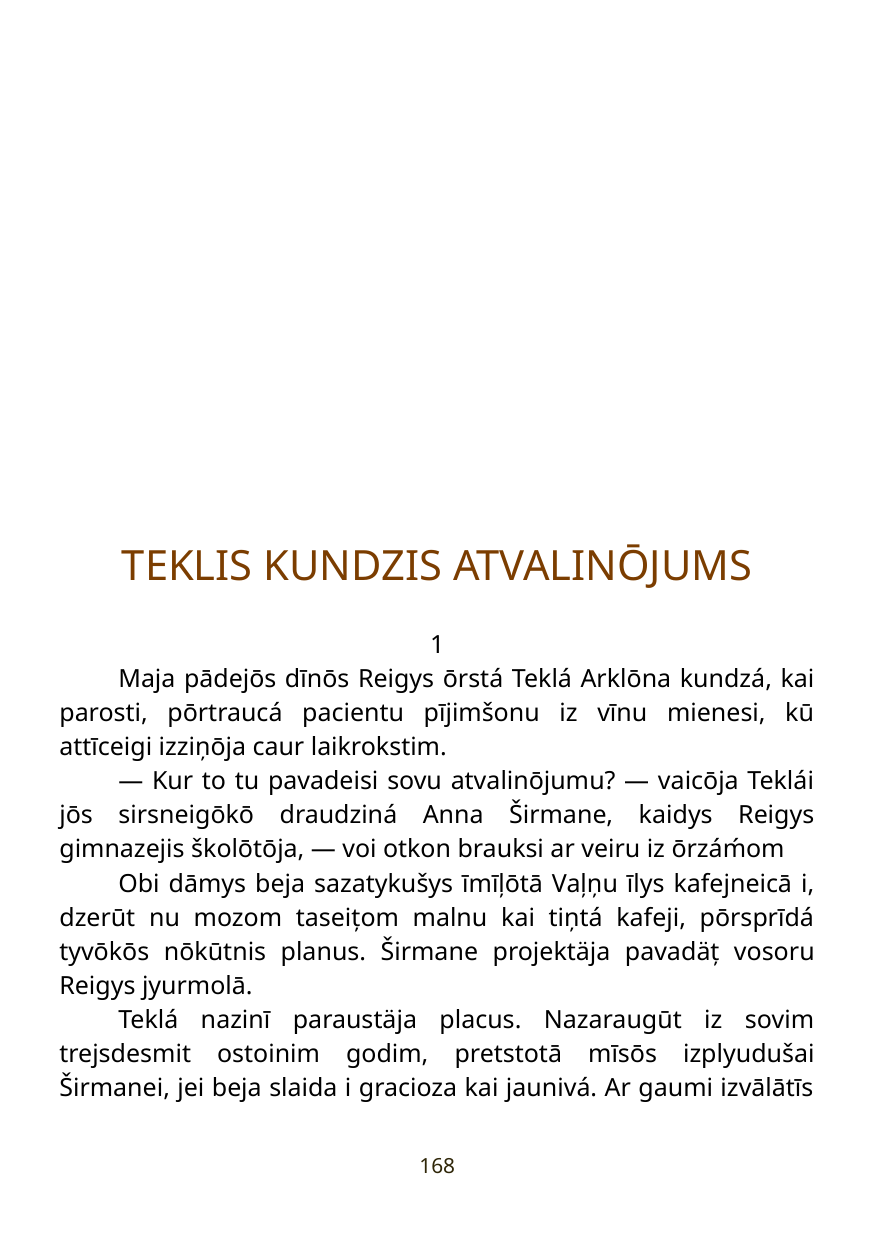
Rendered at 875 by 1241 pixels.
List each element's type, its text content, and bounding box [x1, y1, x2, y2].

text Obi dāmys beja sazatykušys īmīļōtā Vaļņu īlys kafejneicā i, dzerūt nu mozom taseițom malnu kai tiņtá kafeji, pōrsprīdá tyvōkōs nōkūtnis planus. Širmane projektäja pavadäț vosoru Reigys jyurmolā. [59, 865, 815, 1001]
text TEKLIS KUNDZIS ATVALINŌJUMS [59, 536, 815, 593]
text Maja pādejōs dīnōs Reigys ōrstá Teklá Arklōna kundzá, kai parosti, pōrtraucá pacientu pījimšonu iz vīnu mienesi, kū attīceigi izziņōja caur laikrokstim. [59, 661, 815, 763]
text 1 [59, 627, 815, 661]
text — Kur to tu pavadeisi sovu atvalinōjumu? — vaicōja Teklái jōs sirsneigōkō draudziná Anna Širmane, kaidys Reigys gimnazejis školōtōja, — voi otkon brauksi ar veiru iz ōrzáḿom [59, 763, 815, 865]
text Teklá nazinī paraustäja placus. Nazaraugūt iz sovim trejsdesmit ostoinim godim, pretstotā mīsōs izplyudušai Širmanei, jei beja slaida i gracioza kai jaunivá. Ar gaumi izvālātīs [59, 1001, 815, 1104]
